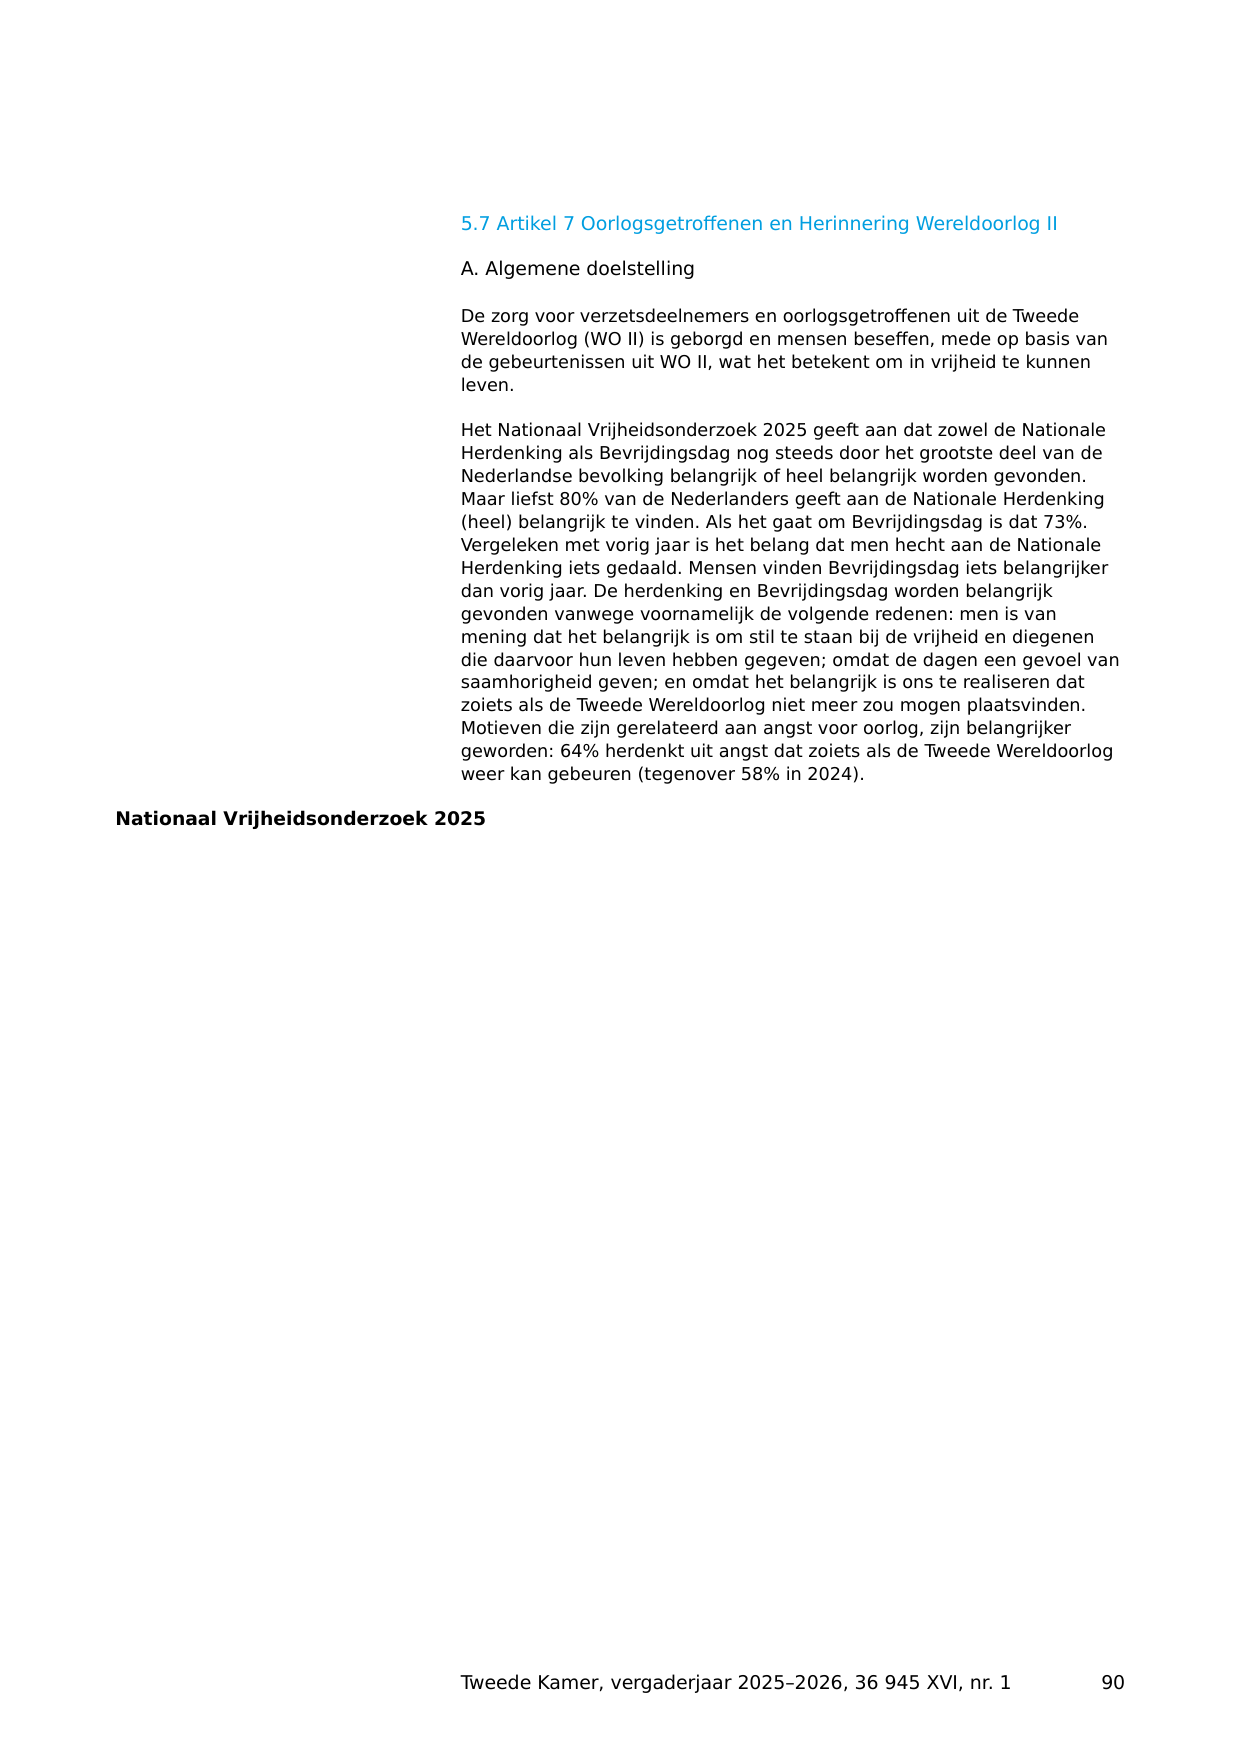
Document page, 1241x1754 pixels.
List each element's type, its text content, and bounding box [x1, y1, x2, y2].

title Nationaal Vrijheidsonderzoek 2025 [115, 808, 1125, 830]
title 5.7 Artikel 7 Oorlogsgetroffenen en Herinnering Wereldoorlog II [461, 213, 1125, 235]
title A. Algemene doelstelling [461, 258, 1125, 280]
text Het Nationaal Vrijheidsonderzoek 2025 geeft aan dat zowel de Nationale Herdenking als Bevrĳdingsdag nog steeds door het grootste deel van de Nederlandse bevolking belangrĳk of heel belangrĳk worden gevonden. Maar liefst 80% van de Nederlanders geeft aan de Nationale Herdenking (heel) belangrĳk te vinden. Als het gaat om Bevrĳdingsdag is dat 73%. Vergeleken met vorig jaar is het belang dat men hecht aan de Nationale Herdenking iets gedaald. Mensen vinden Bevrĳdingsdag iets belangrĳker dan vorig jaar. De herdenking en Bevrĳdingsdag worden belangrĳk gevonden vanwege voornamelĳk de volgende redenen: men is van mening dat het belangrĳk is om stil te staan bĳ de vrĳheid en diegenen die daarvoor hun leven hebben gegeven; omdat de dagen een gevoel van saamhorigheid geven; en omdat het belangrĳk is ons te realiseren dat zoiets als de Tweede Wereldoorlog niet meer zou mogen plaatsvinden. Motieven die zijn gerelateerd aan angst voor oorlog, zijn belangrijker geworden: 64% herdenkt uit angst dat zoiets als de Tweede Wereldoorlog weer kan gebeuren (tegenover 58% in 2024). [461, 418, 1125, 785]
text De zorg voor verzetsdeelnemers en oorlogsgetroffenen uit de Tweede Wereldoorlog (WO II) is geborgd en mensen beseffen, mede op basis van de gebeurtenissen uit WO II, wat het betekent om in vrĳheid te kunnen leven. [461, 304, 1125, 396]
